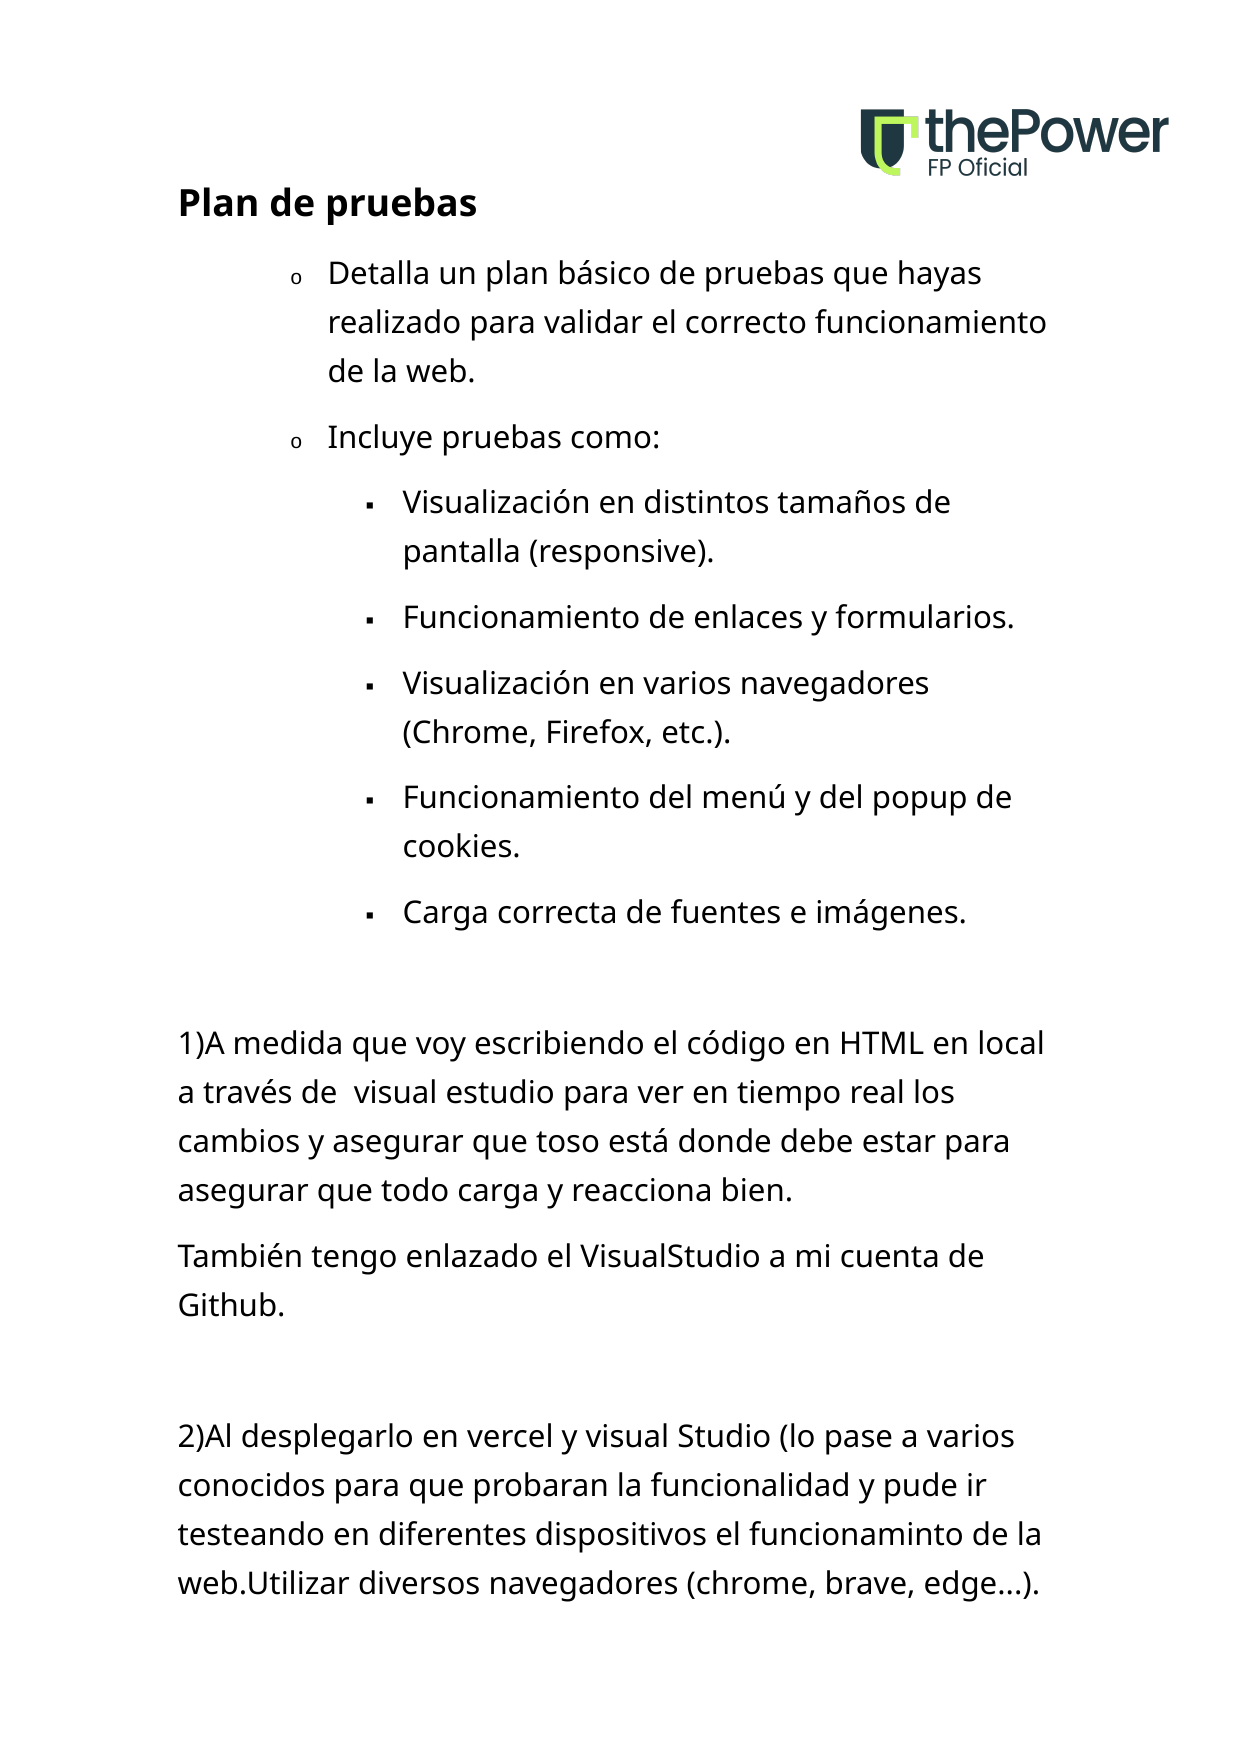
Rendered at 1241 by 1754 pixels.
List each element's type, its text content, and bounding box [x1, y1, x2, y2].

picture [860, 109, 1169, 176]
list Incluye pruebas como: [290, 415, 1063, 457]
text 2)Al desplegarlo en vercel y visual Studio (lo pase a varios conocidos para que probaran la funcionalidad y pude ir testeando en diferentes dispositivos el funcionaminto de la web.Utilizar diversos navegadores (chrome, brave, edge...). [177, 1414, 1063, 1603]
list Detalla un plan básico de pruebas que hayas realizado para validar el correcto funcionamiento de la web. [290, 251, 1063, 392]
list Funcionamiento de enlaces y formularios. [365, 595, 1063, 638]
list Funcionamiento del menú y del popup de cookies. [365, 775, 1063, 867]
text 1)A medida que voy escribiendo el código en HTML en local a través de visual estudio para ver en tiempo real los cambios y asegurar que toso está donde debe estar para asegurar que todo carga y reacciona bien. [177, 1021, 1063, 1211]
list Visualización en distintos tamaños de pantalla (responsive). [365, 480, 1063, 572]
list Visualización en varios navegadores (Chrome, Firefox, etc.). [365, 661, 1063, 752]
list Carga correcta de fuentes e imágenes. [365, 890, 1063, 932]
text Plan de pruebas [177, 176, 1063, 227]
text También tengo enlazado el VisualStudio a mi cuenta de Github. [177, 1233, 1063, 1325]
